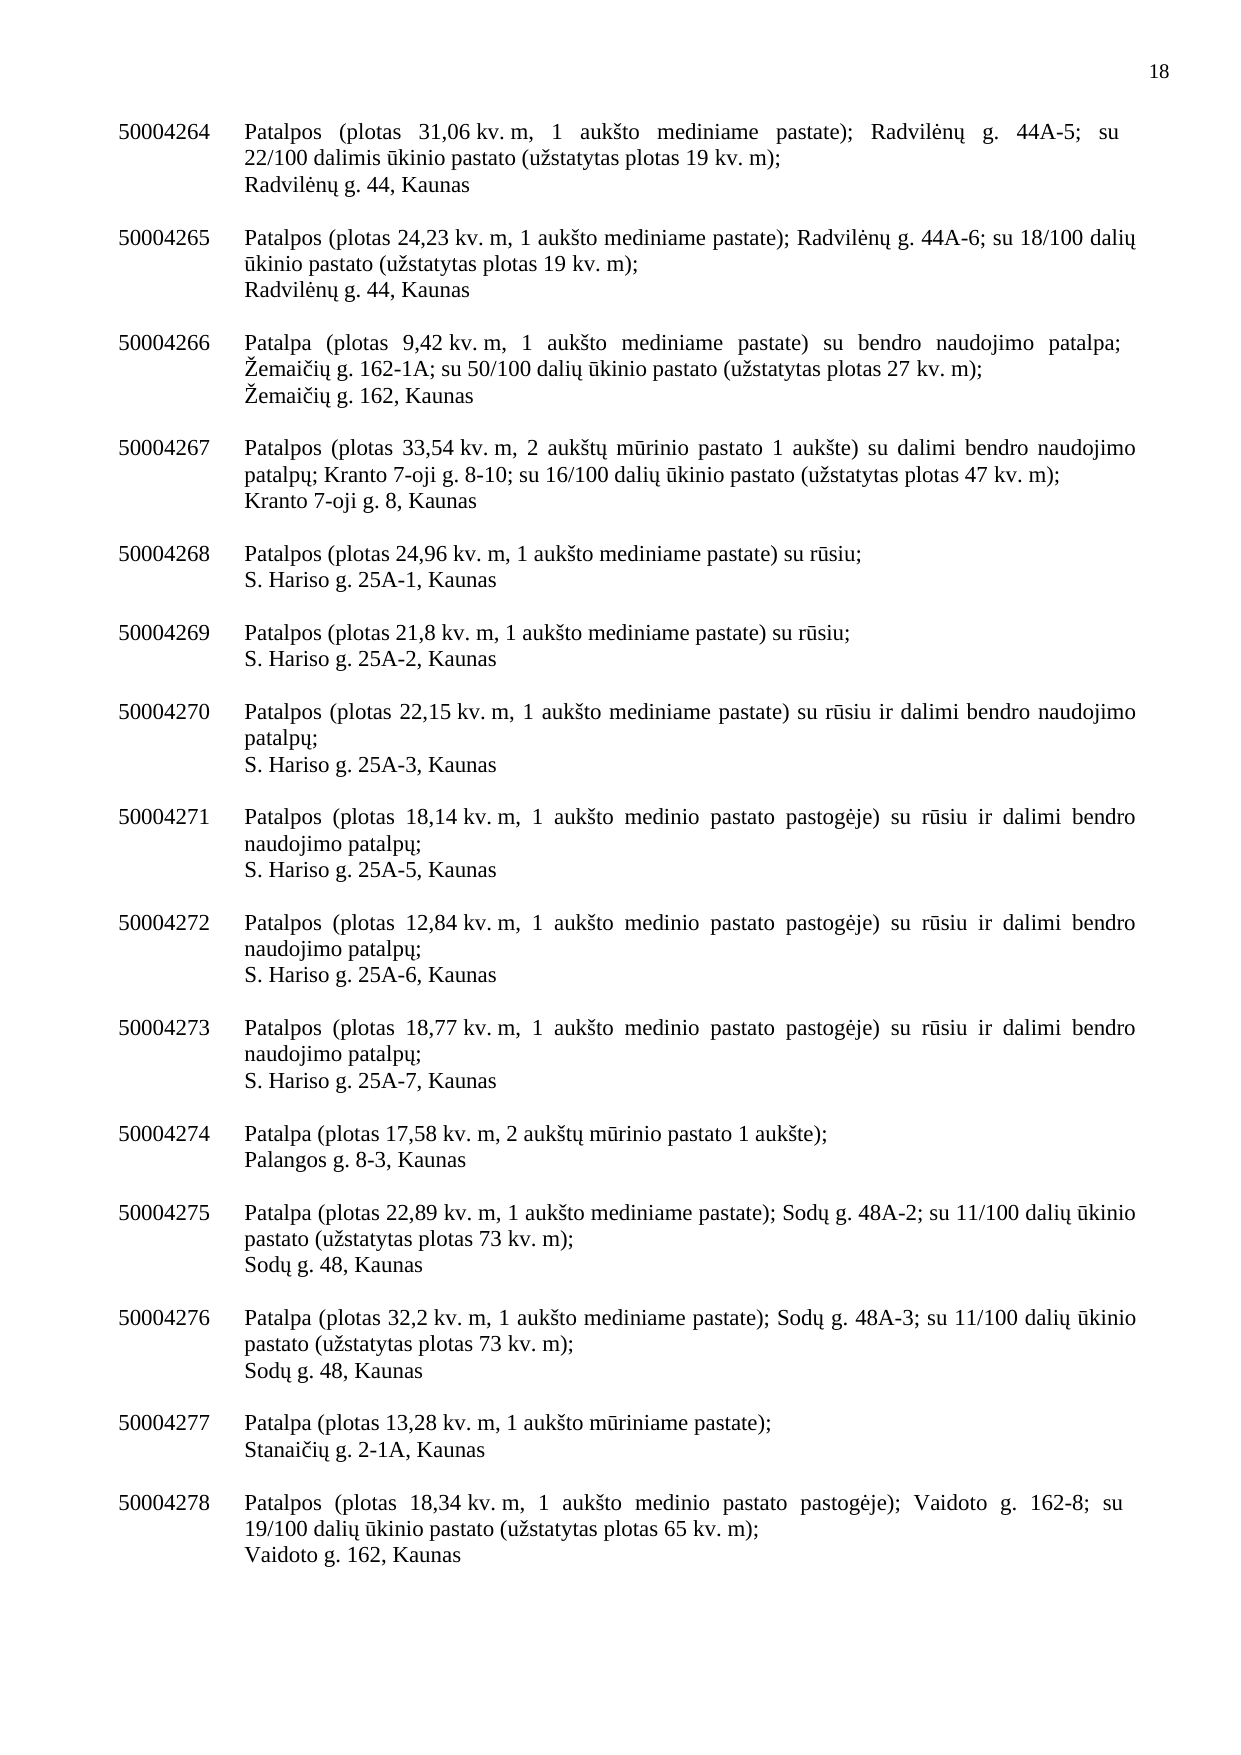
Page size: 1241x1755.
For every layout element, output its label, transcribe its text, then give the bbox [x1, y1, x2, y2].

table_cell [1198, 1172, 1240, 1199]
table_cell [1198, 514, 1240, 540]
table_cell [1198, 1093, 1240, 1119]
table_cell [1193, 909, 1198, 988]
table_cell [1163, 1014, 1178, 1093]
table_cell [101, 1462, 1198, 1488]
table_cell [101, 1093, 1198, 1119]
table_cell [1178, 1410, 1192, 1462]
table_cell [1198, 329, 1240, 408]
table_cell [1198, 1304, 1240, 1383]
table_cell [101, 1278, 1198, 1304]
table_cell [101, 988, 1198, 1014]
table_cell [1193, 1120, 1198, 1172]
table_cell [1163, 803, 1178, 882]
table_cell [1148, 224, 1163, 303]
table_cell [1148, 803, 1163, 882]
table_cell [1198, 1383, 1240, 1409]
table_cell 50004275 [101, 1199, 233, 1278]
table_cell 50004270 [101, 698, 233, 777]
table_cell [1178, 803, 1192, 882]
table_cell Patalpos (plotas 24,96 kv. m, 1 aukšto mediniame pastate) su rūsiu; S. Hariso g. 25A-1, Kaunas [233, 540, 1148, 592]
table_cell Patalpos (plotas 18,77 kv. m, 1 aukšto medinio pastato pastogėje) su rūsiu ir dalimi bendro naudojimo patalpų; S. Hariso g. 25A-7, Kaunas [233, 1014, 1148, 1093]
table_cell [1193, 803, 1198, 882]
table_cell [1198, 408, 1240, 434]
table_cell [1198, 224, 1240, 303]
table_cell [1193, 1410, 1198, 1462]
table_cell 50004273 [101, 1014, 233, 1093]
table_cell [1148, 118, 1163, 197]
table_cell [101, 303, 1198, 329]
table_cell [1163, 1120, 1178, 1172]
table_cell [1148, 909, 1163, 988]
table_cell [1163, 329, 1178, 408]
table_cell [1163, 1199, 1178, 1278]
table_cell [1163, 698, 1178, 777]
table_cell [1198, 698, 1240, 777]
table_cell [101, 1383, 1198, 1409]
table_cell [1193, 118, 1198, 197]
table_cell [1198, 619, 1240, 672]
table_cell Patalpos (plotas 12,84 kv. m, 1 aukšto medinio pastato pastogėje) su rūsiu ir dalimi bendro naudojimo patalpų; S. Hariso g. 25A-6, Kaunas [233, 909, 1148, 988]
table_cell [1163, 1304, 1178, 1383]
table_cell [101, 197, 1198, 223]
table_cell 50004265 [101, 224, 233, 303]
table_cell [1163, 434, 1178, 513]
table_cell [1163, 1489, 1178, 1568]
table_cell [101, 672, 1198, 698]
table_cell [1193, 698, 1198, 777]
table_cell 50004264 [101, 118, 233, 197]
table_cell [1198, 1489, 1240, 1568]
table_cell 50004276 [101, 1304, 233, 1383]
table_cell Patalpos (plotas 31,06 kv. m, 1 aukšto mediniame pastate); Radvilėnų g. 44A-5; su 22/100 dalimis ūkinio pastato (užstatytas plotas 19 kv. m); Radvilėnų g. 44, Kaunas [233, 118, 1148, 197]
table_cell [1193, 619, 1198, 672]
table_cell [1148, 698, 1163, 777]
table_cell [1163, 1410, 1178, 1462]
table_cell [1178, 909, 1192, 988]
table_cell [1193, 329, 1198, 408]
table_cell [101, 514, 1198, 540]
table_cell [1198, 1462, 1240, 1488]
table_cell [1193, 434, 1198, 513]
table_cell 50004272 [101, 909, 233, 988]
table_cell [1198, 909, 1240, 988]
table_cell [1148, 1410, 1163, 1462]
table_cell [1163, 909, 1178, 988]
table_cell [1198, 1568, 1240, 1594]
table_cell [1198, 803, 1240, 882]
table_cell [1193, 1199, 1198, 1278]
table_cell [1198, 540, 1240, 592]
table_cell [1198, 593, 1240, 619]
table_cell [101, 777, 1198, 803]
table_cell [1198, 434, 1240, 513]
table_cell [1178, 698, 1192, 777]
table_cell 50004268 [101, 540, 233, 592]
table_cell Patalpos (plotas 22,15 kv. m, 1 aukšto mediniame pastate) su rūsiu ir dalimi bendro naudojimo patalpų; S. Hariso g. 25A-3, Kaunas [233, 698, 1148, 777]
table_cell [1178, 619, 1192, 672]
table_cell 50004267 [101, 434, 233, 513]
table_cell [1178, 1014, 1192, 1093]
table_cell Patalpa (plotas 22,89 kv. m, 1 aukšto mediniame pastate); Sodų g. 48A-2; su 11/100 dalių ūkinio pastato (užstatytas plotas 73 kv. m); Sodų g. 48, Kaunas [233, 1199, 1148, 1278]
table_cell [1198, 672, 1240, 698]
table_cell [1178, 540, 1192, 592]
table_cell 50004277 [101, 1410, 233, 1462]
table_cell [1198, 883, 1240, 909]
table_cell [1193, 224, 1198, 303]
table_cell [1178, 1120, 1192, 1172]
table_cell [1178, 118, 1192, 197]
table_cell [1163, 540, 1178, 592]
table_cell Patalpa (plotas 9,42 kv. m, 1 aukšto mediniame pastate) su bendro naudojimo patalpa; Žemaičių g. 162-1A; su 50/100 dalių ūkinio pastato (užstatytas plotas 27 kv. m); Žemaičių g. 162, Kaunas [233, 329, 1148, 408]
table_cell [1148, 1120, 1163, 1172]
table_cell [1198, 1410, 1240, 1462]
table_cell [1198, 197, 1240, 223]
table_cell [1148, 619, 1163, 672]
table_cell [1178, 1489, 1192, 1568]
table_cell [1148, 540, 1163, 592]
table_cell [1178, 1199, 1192, 1278]
table_cell Patalpos (plotas 18,14 kv. m, 1 aukšto medinio pastato pastogėje) su rūsiu ir dalimi bendro naudojimo patalpų; S. Hariso g. 25A-5, Kaunas [233, 803, 1148, 882]
table_cell 50004266 [101, 329, 233, 408]
table_cell [1198, 1120, 1240, 1172]
table_cell [1163, 224, 1178, 303]
table_cell 50004274 [101, 1120, 233, 1172]
table_cell Patalpa (plotas 32,2 kv. m, 1 aukšto mediniame pastate); Sodų g. 48A-3; su 11/100 dalių ūkinio pastato (užstatytas plotas 73 kv. m); Sodų g. 48, Kaunas [233, 1304, 1148, 1383]
table_cell 50004271 [101, 803, 233, 882]
table_cell [101, 408, 1198, 434]
table_cell [101, 593, 1198, 619]
table_cell [1198, 777, 1240, 803]
table_cell [1198, 1199, 1240, 1278]
table_cell [101, 1568, 1198, 1594]
table_cell 50004269 [101, 619, 233, 672]
table_cell [1178, 1304, 1192, 1383]
table_cell [1198, 303, 1240, 329]
table_cell [1163, 619, 1178, 672]
table_cell [1198, 988, 1240, 1014]
table_cell [1148, 434, 1163, 513]
table_cell [1178, 434, 1192, 513]
table_cell Patalpos (plotas 21,8 kv. m, 1 aukšto mediniame pastate) su rūsiu; S. Hariso g. 25A-2, Kaunas [233, 619, 1148, 672]
table_cell Patalpa (plotas 17,58 kv. m, 2 aukštų mūrinio pastato 1 aukšte); Palangos g. 8-3, Kaunas [233, 1120, 1148, 1172]
table_cell Patalpos (plotas 24,23 kv. m, 1 aukšto mediniame pastate); Radvilėnų g. 44A-6; su 18/100 dalių ūkinio pastato (užstatytas plotas 19 kv. m); Radvilėnų g. 44, Kaunas [233, 224, 1148, 303]
table_cell Patalpa (plotas 13,28 kv. m, 1 aukšto mūriniame pastate); Stanaičių g. 2-1A, Kaunas [233, 1410, 1148, 1462]
table_cell [1148, 1199, 1163, 1278]
table_cell [1163, 118, 1178, 197]
table_cell Patalpos (plotas 18,34 kv. m, 1 aukšto medinio pastato pastogėje); Vaidoto g. 162-8; su 19/100 dalių ūkinio pastato (užstatytas plotas 65 kv. m); Vaidoto g. 162, Kaunas [233, 1489, 1148, 1568]
table_cell [1198, 1278, 1240, 1304]
table_cell Patalpos (plotas 33,54 kv. m, 2 aukštų mūrinio pastato 1 aukšte) su dalimi bendro naudojimo patalpų; Kranto 7-oji g. 8-10; su 16/100 dalių ūkinio pastato (užstatytas plotas 47 kv. m); Kranto 7-oji g. 8, Kaunas [233, 434, 1148, 513]
table_cell [101, 883, 1198, 909]
table_cell [1193, 540, 1198, 592]
table_cell [1148, 329, 1163, 408]
table_cell [1193, 1304, 1198, 1383]
table_cell [1148, 1304, 1163, 1383]
table_cell [1178, 329, 1192, 408]
table_cell [101, 1172, 1198, 1199]
table_cell [1178, 224, 1192, 303]
table_cell [1148, 1014, 1163, 1093]
table_cell [1193, 1014, 1198, 1093]
table_cell [1198, 1014, 1240, 1093]
table_cell [1198, 118, 1240, 197]
table_cell [1148, 1489, 1163, 1568]
table_cell [1193, 1489, 1198, 1568]
table_cell 50004278 [101, 1489, 233, 1568]
